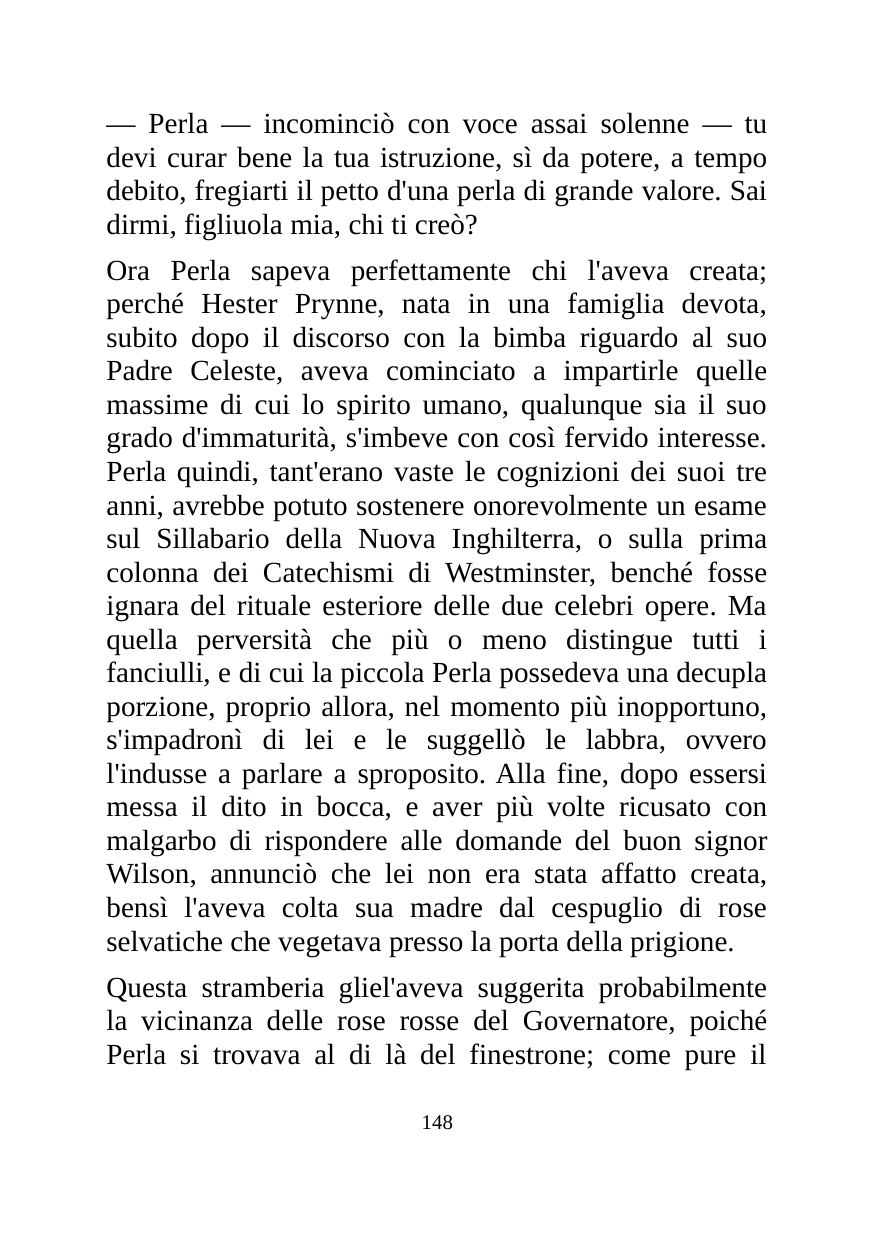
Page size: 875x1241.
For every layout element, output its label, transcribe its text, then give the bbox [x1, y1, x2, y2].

text Questa stramberia gliel'aveva suggerita probabilmente la vicinanza delle rose rosse del Governatore, poiché Perla si trovava al di là del finestrone; come pure il [106, 970, 768, 1070]
text — Perla — incominciò con voce assai solenne — tu devi curar bene la tua istruzione, sì da potere, a tempo debito, fregiarti il petto d'una perla di grande valore. Sai dirmi, figliuola mia, chi ti creò? [106, 106, 768, 240]
text Ora Perla sapeva perfettamente chi l'aveva creata; perché Hester Prynne, nata in una famiglia devota, subito dopo il discorso con la bimba riguardo al suo Padre Celeste, aveva cominciato a impartirle quelle massime di cui lo spirito umano, qualunque sia il suo grado d'immaturità, s'imbeve con così fervido interesse. Perla quindi, tant'erano vaste le cognizioni dei suoi tre anni, avrebbe potuto sostenere onorevolmente un esame sul Sillabario della Nuova Inghilterra, o sulla prima colonna dei Catechismi di Westminster, benché fosse ignara del rituale esteriore delle due celebri opere. Ma quella perversità che più o meno distingue tutti i fanciulli, e di cui la piccola Perla possedeva una decupla porzione, proprio allora, nel momento più inopportuno, s'impadronì di lei e le suggellò le labbra, ovvero l'indusse a parlare a sproposito. Alla fine, dopo essersi messa il dito in bocca, e aver più volte ricusato con malgarbo di rispondere alle domande del buon signor Wilson, annunciò che lei non era stata affatto creata, bensì l'aveva colta sua madre dal cespuglio di rose selvatiche che vegetava presso la porta della prigione. [106, 253, 768, 957]
